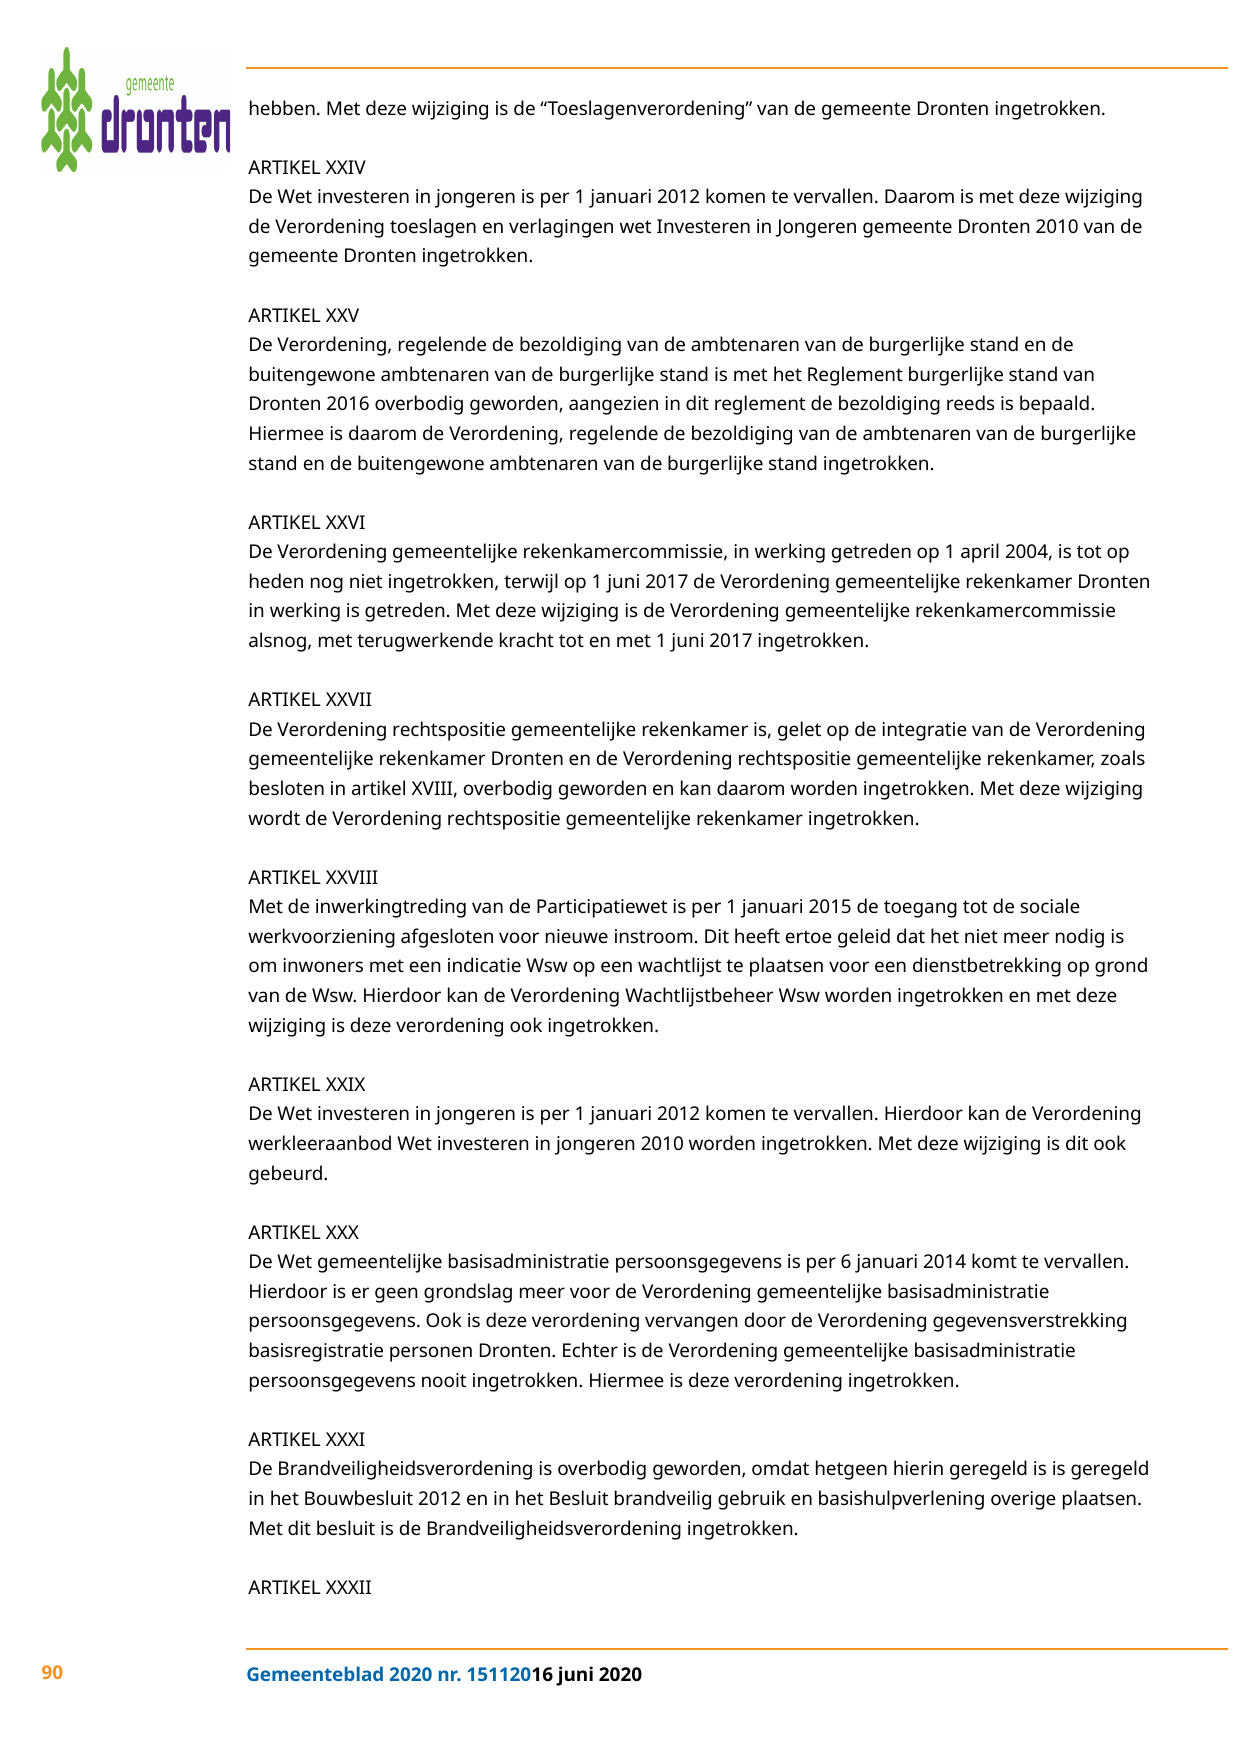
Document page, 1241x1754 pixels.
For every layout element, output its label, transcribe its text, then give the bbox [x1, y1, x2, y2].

text De Wet gemeentelijke basisadministratie persoonsgegevens is per 6 januari 2014 komt te vervallen. Hierdoor is er geen grondslag meer voor de Verordening gemeentelijke basisadministratie persoonsgegevens. Ook is deze verordening vervangen door de Verordening gegevensverstrekking basisregistratie personen Dronten. Echter is de Verordening gemeentelijke basisadministratie persoonsgegevens nooit ingetrokken. Hiermee is deze verordening ingetrokken. [248, 1248, 1152, 1393]
text De Verordening rechtspositie gemeentelijke rekenkamer is, gelet op de integratie van de Verordening gemeentelijke rekenkamer Dronten en de Verordening rechtspositie gemeentelijke rekenkamer, zoals besloten in artikel XVIII, overbodig geworden en kan daarom worden ingetrokken. Met deze wijziging wordt de Verordening rechtspositie gemeentelijke rekenkamer ingetrokken. [248, 716, 1152, 831]
text ARTIKEL XXXI [248, 1426, 1152, 1452]
text ARTIKEL XXV [248, 302, 1152, 328]
text De Verordening, regelende de bezoldiging van de ambtenaren van de burgerlijke stand en de buitengewone ambtenaren van de burgerlijke stand is met het Reglement burgerlijke stand van Dronten 2016 overbodig geworden, aangezien in dit reglement de bezoldiging reeds is bepaald. Hiermee is daarom de Verordening, regelende de bezoldiging van de ambtenaren van de burgerlijke stand en de buitengewone ambtenaren van de burgerlijke stand ingetrokken. [248, 331, 1152, 476]
text ARTIKEL XXIV [248, 154, 1152, 180]
text Met de inwerkingtreding van de Participatiewet is per 1 januari 2015 de toegang tot de sociale werkvoorziening afgesloten voor nieuwe instroom. Dit heeft ertoe geleid dat het niet meer nodig is om inwoners met een indicatie Wsw op een wachtlijst te plaatsen voor een dienstbetrekking op grond van de Wsw. Hierdoor kan de Verordening Wachtlijstbeheer Wsw worden ingetrokken en met deze wijziging is deze verordening ook ingetrokken. [248, 893, 1152, 1038]
text ARTIKEL XXXII [248, 1574, 1152, 1600]
text De Wet investeren in jongeren is per 1 januari 2012 komen te vervallen. Daarom is met deze wijziging de Verordening toeslagen en verlagingen wet Investeren in Jongeren gemeente Dronten 2010 van de gemeente Dronten ingetrokken. [248, 183, 1152, 268]
text ARTIKEL XXIX [248, 1071, 1152, 1097]
text ARTIKEL XXVI [248, 509, 1152, 535]
text ARTIKEL XXVII [248, 686, 1152, 712]
picture [41, 47, 231, 172]
text De Brandveiligheidsverordening is overbodig geworden, omdat hetgeen hierin geregeld is is geregeld in het Bouwbesluit 2012 en in het Besluit brandveilig gebruik en basishulpverlening overige plaatsen. Met dit besluit is de Brandveiligheidsverordening ingetrokken. [248, 1456, 1152, 1541]
text ARTIKEL XXX [248, 1219, 1152, 1245]
text De Verordening gemeentelijke rekenkamercommissie, in werking getreden op 1 april 2004, is tot op heden nog niet ingetrokken, terwijl op 1 juni 2017 de Verordening gemeentelijke rekenkamer Dronten in werking is getreden. Met deze wijziging is de Verordening gemeentelijke rekenkamercommissie alsnog, met terugwerkende kracht tot en met 1 juni 2017 ingetrokken. [248, 538, 1152, 653]
text ARTIKEL XXVIII [248, 864, 1152, 890]
text De Wet investeren in jongeren is per 1 januari 2012 komen te vervallen. Hierdoor kan de Verordening werkleeraanbod Wet investeren in jongeren 2010 worden ingetrokken. Met deze wijziging is dit ook gebeurd. [248, 1101, 1152, 1186]
text hebben. Met deze wijziging is de “Toeslagenverordening” van de gemeente Dronten ingetrokken. [248, 95, 1152, 121]
